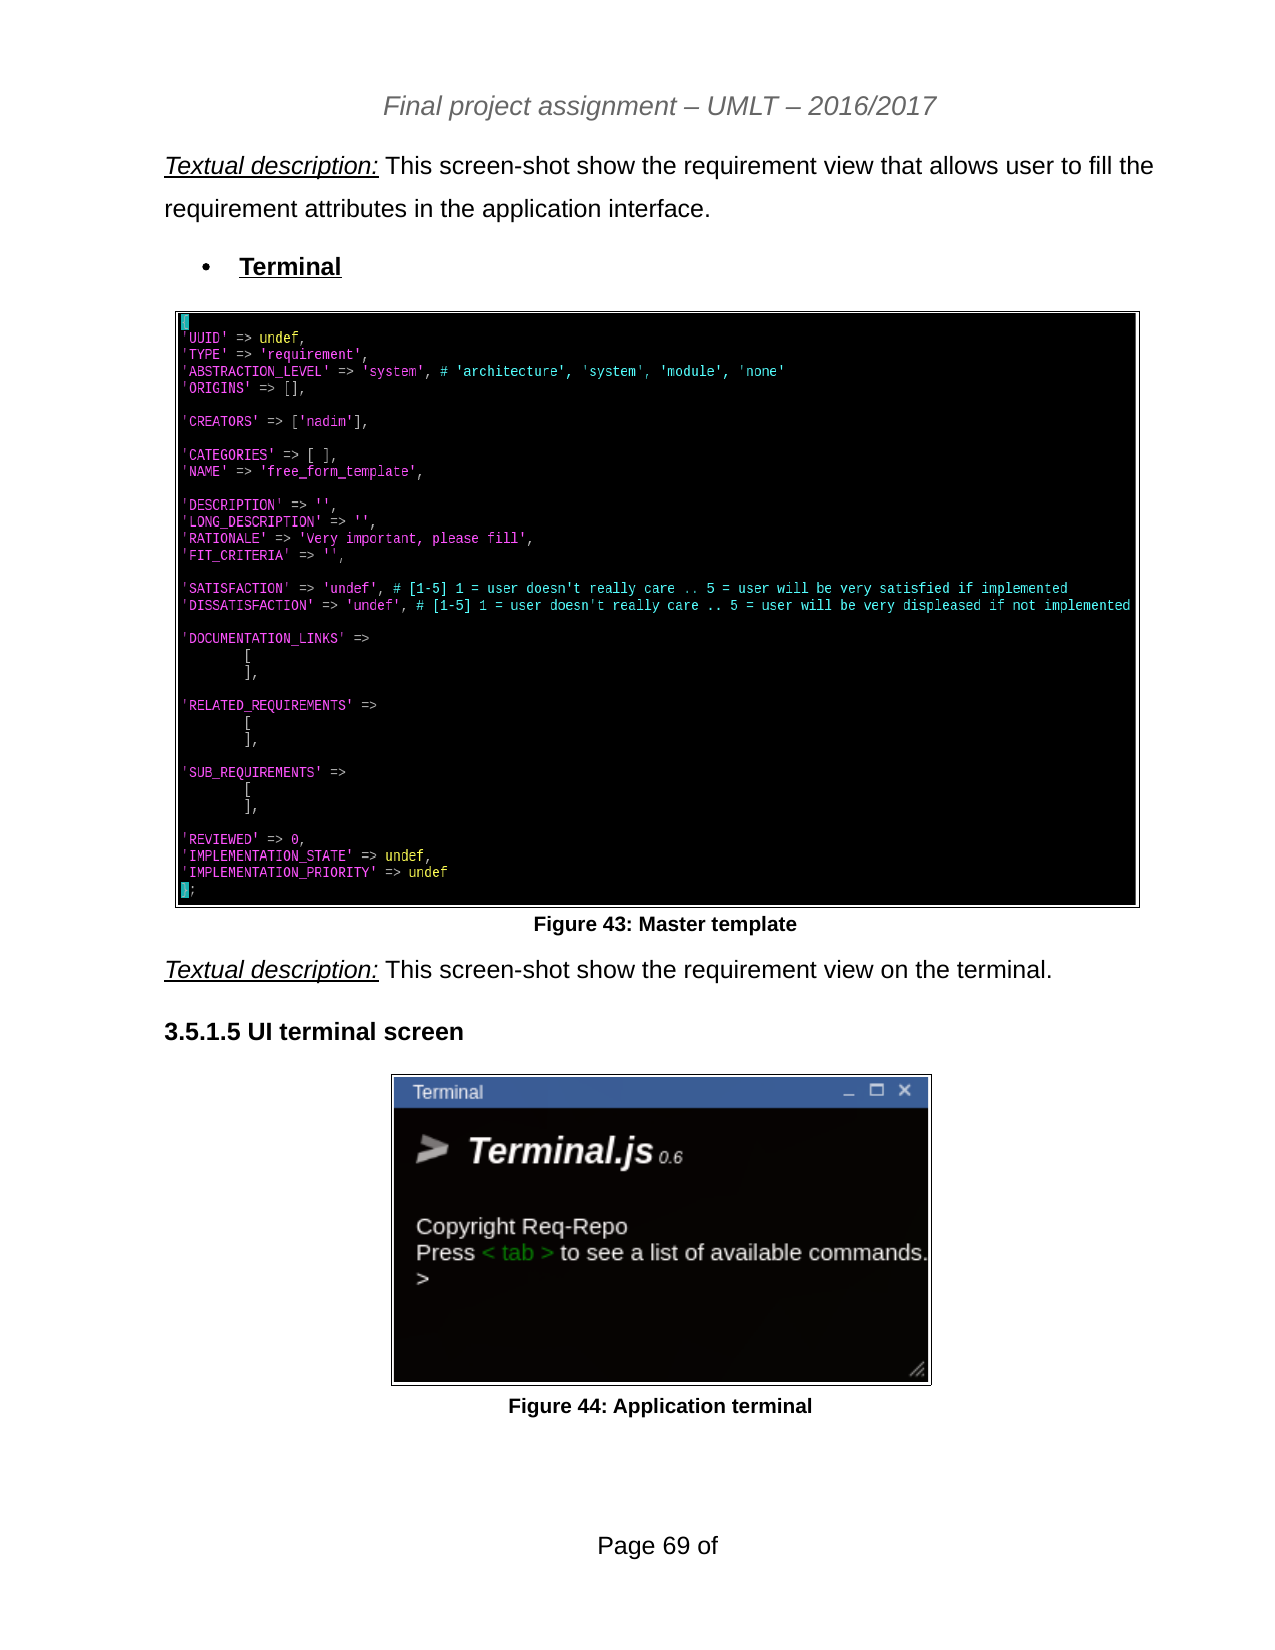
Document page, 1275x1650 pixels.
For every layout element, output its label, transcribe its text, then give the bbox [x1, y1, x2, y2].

text Textual description: This screen-shot show the requirement view on the terminal. [164, 956, 1158, 984]
text Figure 44: Application terminal [164, 1058, 1158, 1419]
list Terminal [202, 252, 1158, 281]
picture [178, 313, 1136, 905]
subtitle 3.5.1.5 UI terminal screen [164, 1017, 1158, 1046]
text Figure 43: Master template [164, 301, 1158, 936]
picture [393, 1077, 929, 1382]
text Textual description: This screen-shot show the requirement view that allows user to fill the requirement attributes in the application interface. [164, 151, 1158, 223]
